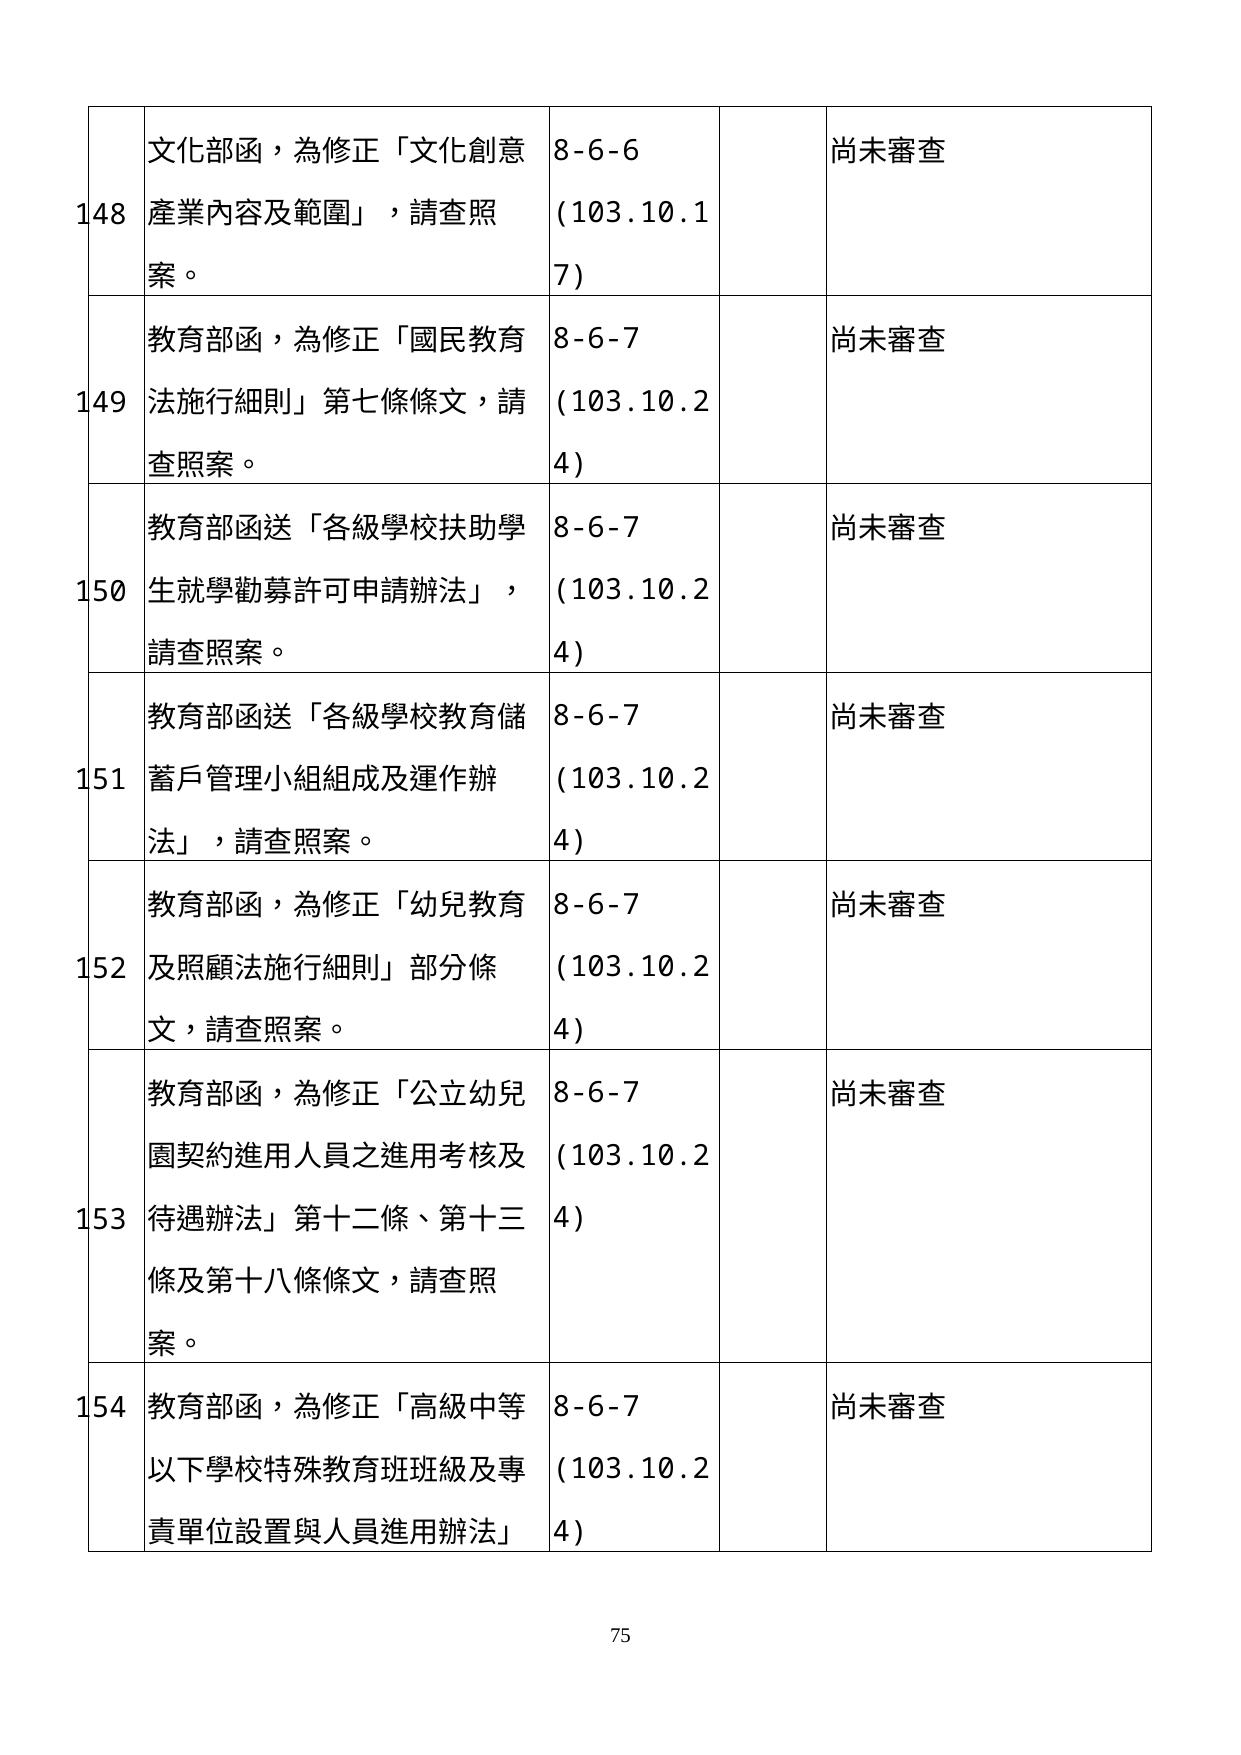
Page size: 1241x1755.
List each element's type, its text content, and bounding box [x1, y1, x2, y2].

table_cell 尚未審查 [827, 296, 1151, 483]
table_cell [720, 296, 826, 483]
table_cell 教育部函，為修正「國民教育法施行細則」第七條條文，請查照案。 [145, 296, 549, 483]
table_cell [720, 673, 826, 860]
table_cell 尚未審查 [827, 1363, 1151, 1551]
table_cell 8-6-7 (103.10.24) [550, 1050, 719, 1362]
table_cell 8-6-6 (103.10.17) [550, 107, 719, 294]
table_cell [720, 1363, 826, 1551]
table_cell [720, 107, 826, 294]
table_cell 教育部函，為修正「公立幼兒園契約進用人員之進用考核及待遇辦法」第十二條、第十三條及第十八條條文，請查照案。 [145, 1050, 549, 1362]
table_cell 8-6-7 (103.10.24) [550, 861, 719, 1049]
table_cell 8-6-7 (103.10.24) [550, 673, 719, 860]
table_cell [89, 673, 144, 860]
table_cell [89, 1363, 144, 1551]
table_cell [89, 861, 144, 1049]
table_cell 尚未審查 [827, 484, 1151, 672]
table_cell 尚未審查 [827, 673, 1151, 860]
table_cell 8-6-7 (103.10.24) [550, 296, 719, 483]
table_cell 尚未審查 [827, 107, 1151, 294]
table_cell 教育部函送「各級學校扶助學生就學勸募許可申請辦法」，請查照案。 [145, 484, 549, 672]
table_cell [89, 1050, 144, 1362]
table_cell [720, 861, 826, 1049]
table_cell 教育部函送「各級學校教育儲蓄戶管理小組組成及運作辦法」，請查照案。 [145, 673, 549, 860]
table_cell 8-6-7 (103.10.24) [550, 484, 719, 672]
table_cell 教育部函，為修正「幼兒教育及照顧法施行細則」部分條文，請查照案。 [145, 861, 549, 1049]
table_cell 文化部函，為修正「文化創意產業內容及範圍」，請查照案。 [145, 107, 549, 294]
table_cell [89, 296, 144, 483]
table_cell [89, 107, 144, 294]
table_cell [89, 484, 144, 672]
table_cell 8-6-7 (103.10.24) [550, 1363, 719, 1551]
table_cell 教育部函，為修正「高級中等以下學校特殊教育班班級及專責單位設置與人員進用辦法」 [145, 1363, 549, 1551]
table_cell [720, 484, 826, 672]
table_cell [720, 1050, 826, 1362]
table_cell 尚未審查 [827, 861, 1151, 1049]
table_cell 尚未審查 [827, 1050, 1151, 1362]
